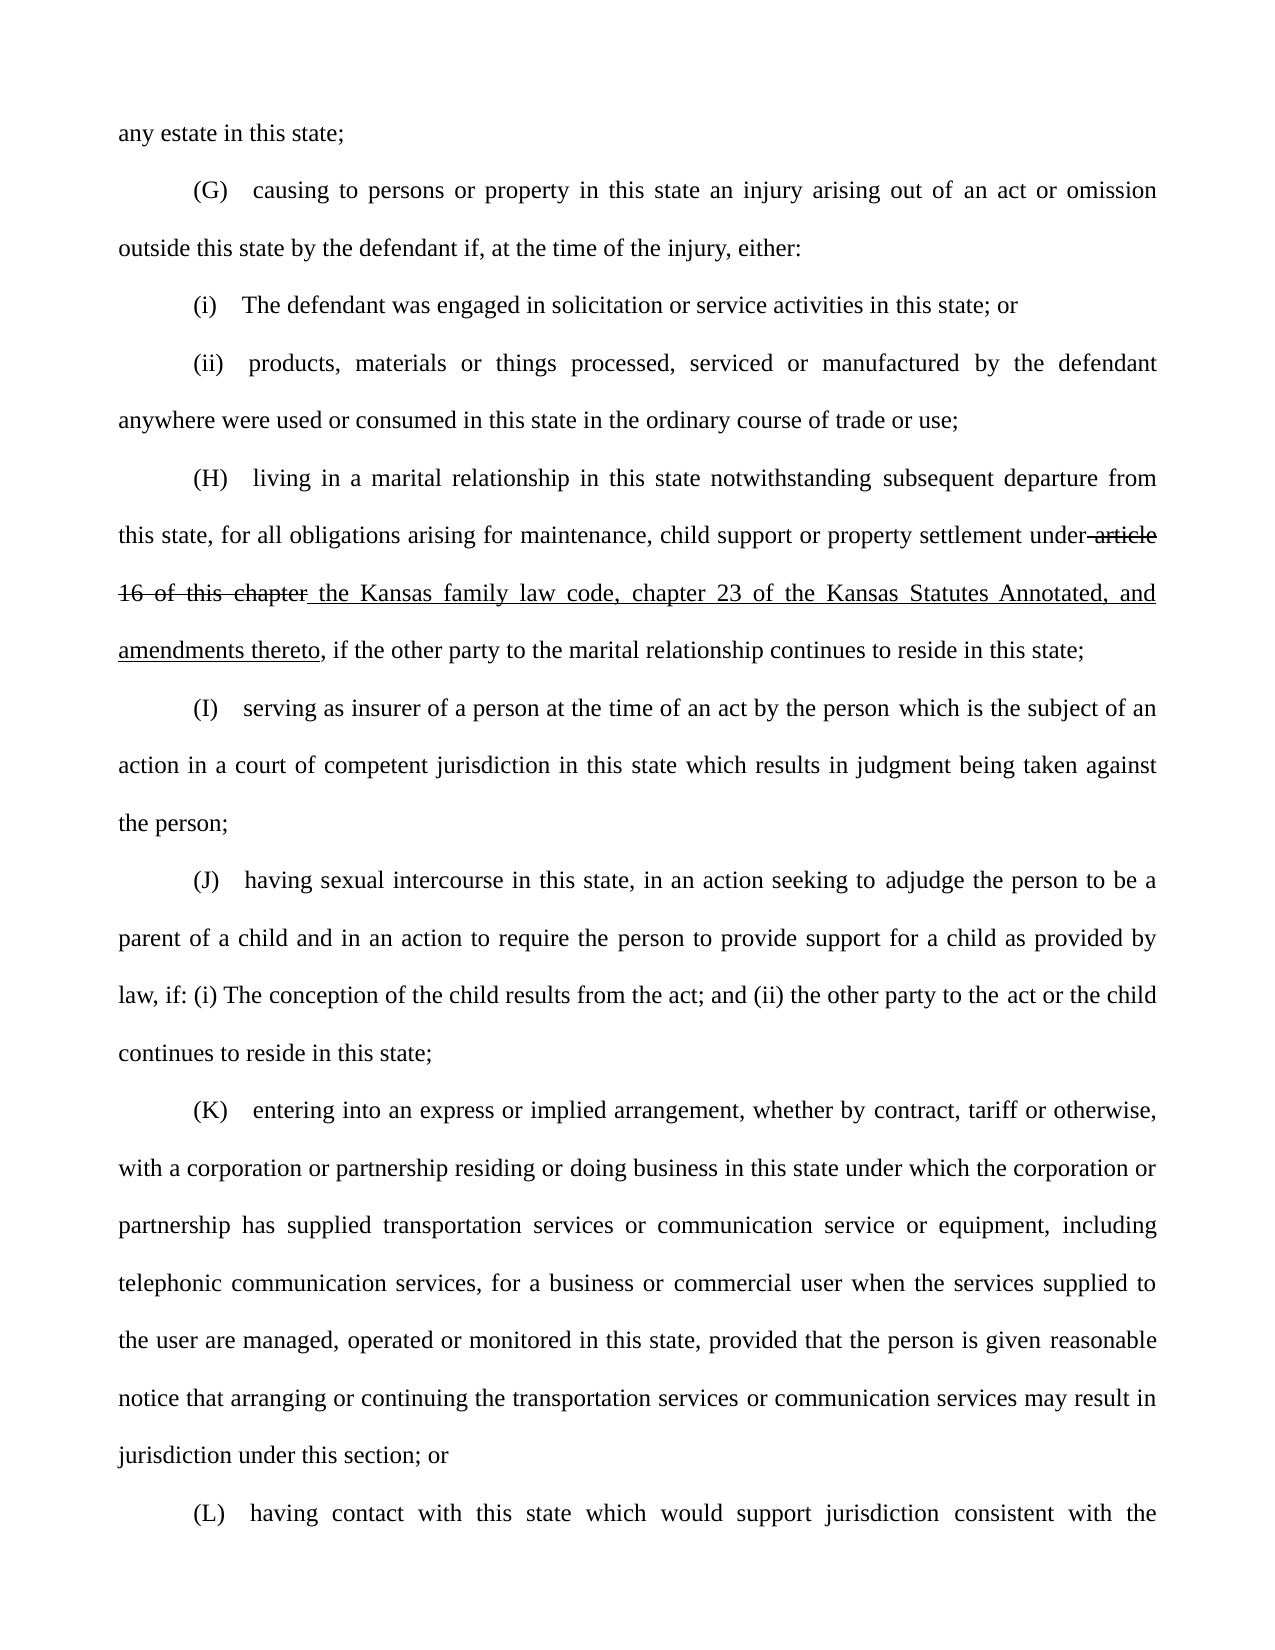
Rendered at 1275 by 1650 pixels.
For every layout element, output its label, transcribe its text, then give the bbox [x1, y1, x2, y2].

text (L) having contact with this state which would support jurisdiction consistent with the [118, 1498, 1157, 1527]
text (I) serving as insurer of a person at the time of an act by the person which is the subject of an action in a court of competent jurisdiction in this state which results in judgment being taken against the person; [118, 693, 1157, 837]
text (ii) products, materials or things processed, serviced or manufactured by the defendant anywhere were used or consumed in this state in the ordinary course of trade or use; [118, 348, 1157, 434]
text any estate in this state; [118, 118, 1157, 147]
text (K) entering into an express or implied arrangement, whether by contract, tariff or otherwise, with a corporation or partnership residing or doing business in this state under which the corporation or partnership has supplied transportation services or communication service or equipment, including telephonic communication services, for a business or commercial user when the services supplied to the user are managed, operated or monitored in this state, provided that the person is given reasonable notice that arranging or continuing the transportation services or communication services may result in jurisdiction under this section; or [118, 1096, 1157, 1469]
text (J) having sexual intercourse in this state, in an action seeking to adjudge the person to be a parent of a child and in an action to require the person to provide support for a child as provided by law, if: (i) The conception of the child results from the act; and (ii) the other party to the act or the child continues to reside in this state; [118, 866, 1157, 1067]
text (H) living in a marital relationship in this state notwithstanding subsequent departure from this state, for all obligations arising for maintenance, child support or property settlement under article 16 of this chapter the Kansas family law code, chapter 23 of the Kansas Statutes Annotated, and amendments thereto, if the other party to the marital relationship continues to reside in this state; [118, 463, 1157, 664]
text (G) causing to persons or property in this state an injury arising out of an act or omission outside this state by the defendant if, at the time of the injury, either: [118, 176, 1157, 262]
text (i) The defendant was engaged in solicitation or service activities in this state; or [118, 291, 1157, 319]
